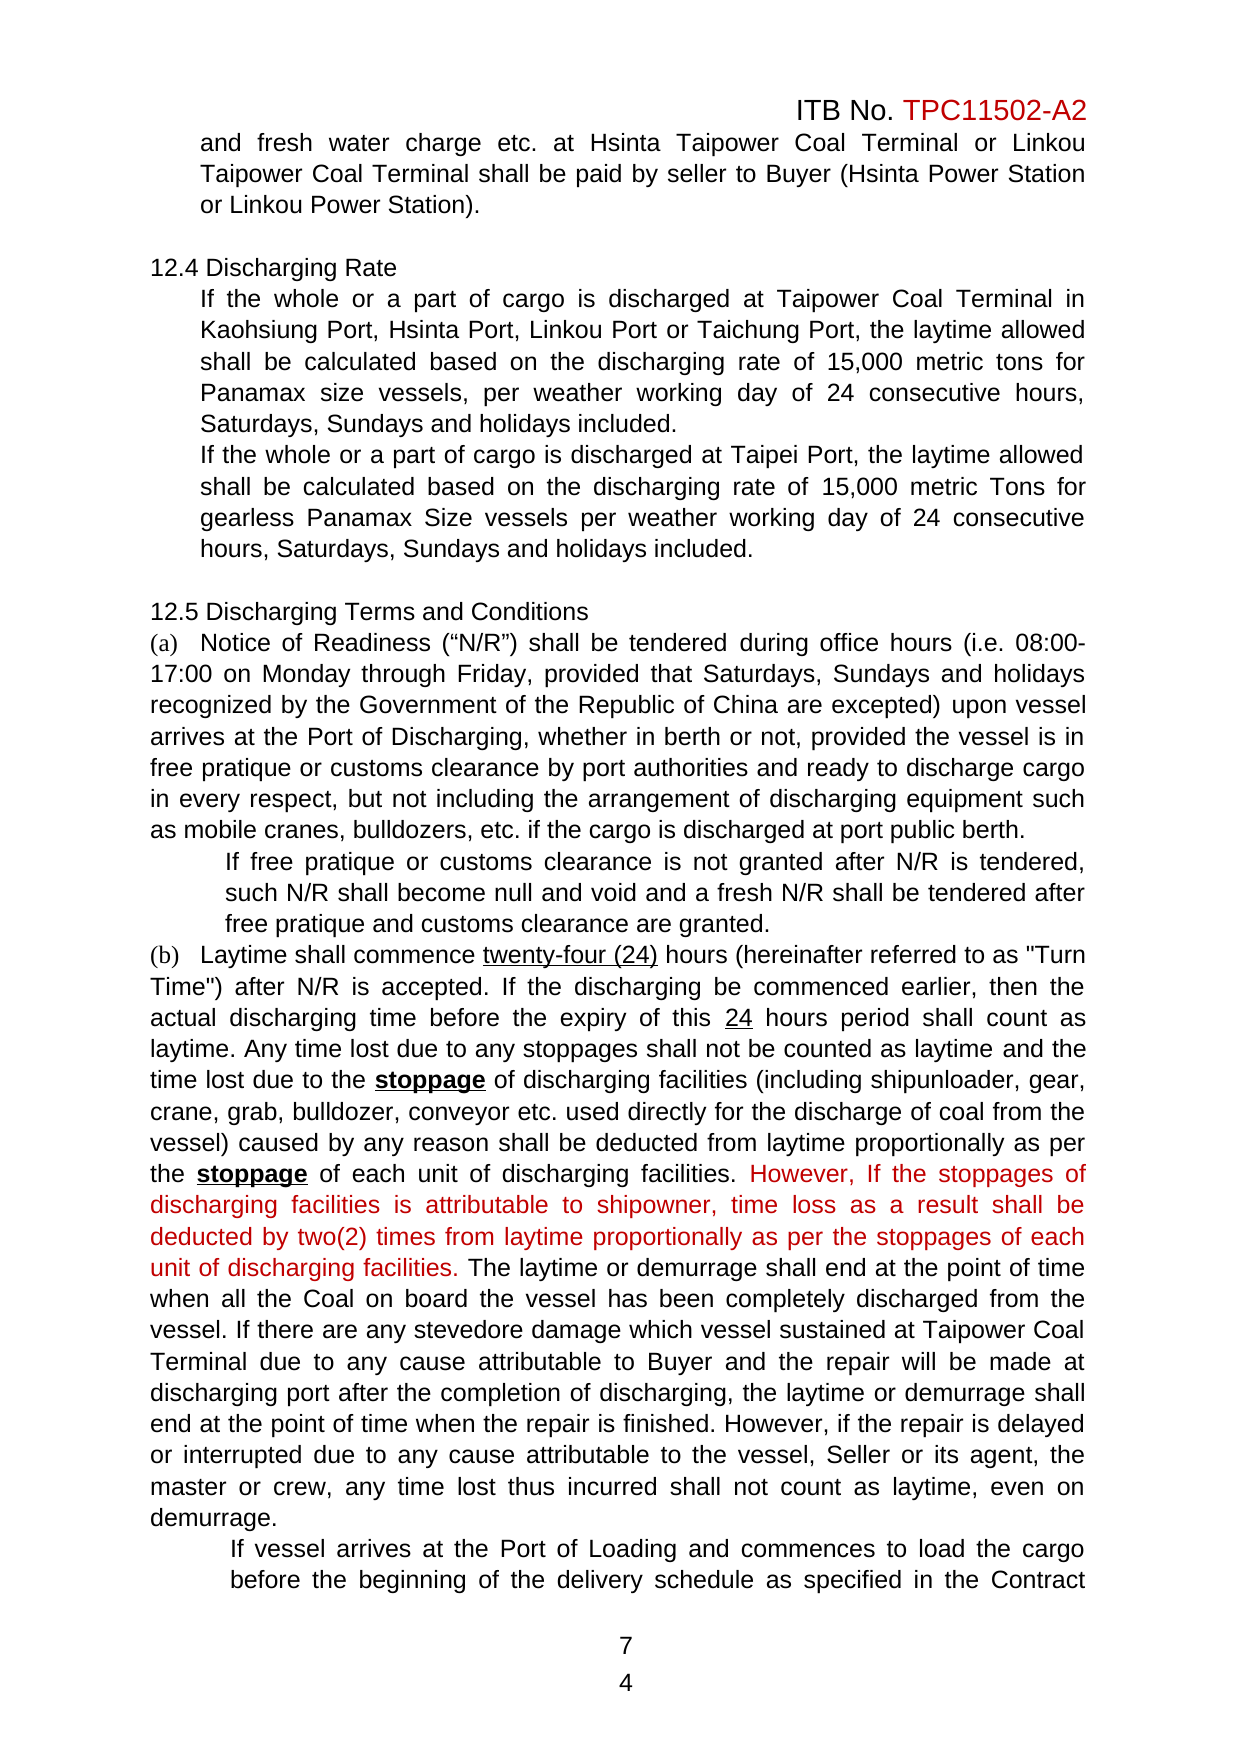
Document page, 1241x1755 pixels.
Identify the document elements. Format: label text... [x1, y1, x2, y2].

text and fresh water charge etc. at Hsinta Taipower Coal Terminal or Linkou Taipower Coal Terminal shall be paid by seller to Buyer (Hsinta Power Station or Linkou Power Station). [200, 126, 1087, 220]
list Notice of Readiness (“N/R”) shall be tendered during office hours (i.e. 08:00-17:00 on Monday through Friday, provided that Saturdays, Sundays and holidays recognized by the Government of the Republic of China are excepted) upon vessel arrives at the Port of Discharging, whether in berth or not, provided the vessel is in free pratique or customs clearance by port authorities and ready to discharge cargo in every respect, but not including the arrangement of discharging equipment such as mobile cranes, bulldozers, etc. if the cargo is discharged at port public berth. [150, 626, 1087, 845]
text If free pratique or customs clearance is not granted after N/R is tendered, such N/R shall become null and void and a fresh N/R shall be tendered after free pratique and customs clearance are granted. [225, 845, 1086, 939]
text 12.4 Discharging Rate [150, 251, 1086, 282]
text If vessel arrives at the Port of Loading and commences to load the cargo before the beginning of the delivery schedule as specified in the Contract [230, 1532, 1086, 1595]
text 12.5 Discharging Terms and Conditions [150, 595, 1086, 626]
text If the whole or a part of cargo is discharged at Taipei Port, the laytime allowed shall be calculated based on the discharging rate of 15,000 metric Tons for gearless Panamax Size vessels per weather working day of 24 consecutive hours, Saturdays, Sundays and holidays included. [200, 439, 1086, 564]
list Laytime shall commence twenty-four (24) hours (hereinafter referred to as "Turn Time") after N/R is accepted. If the discharging be commenced earlier, then the actual discharging time before the expiry of this 24 hours period shall count as laytime. Any time lost due to any stoppages shall not be counted as laytime and the time lost due to the stoppage of discharging facilities (including shipunloader, gear, crane, grab, bulldozer, conveyor etc. used directly for the discharge of coal from the vessel) caused by any reason shall be deducted from laytime proportionally as per the stoppage of each unit of discharging facilities. However, If the stoppages of discharging facilities is attributable to shipowner, time loss as a result shall be deducted by two(2) times from laytime proportionally as per the stoppages of each unit of discharging facilities. The laytime or demurrage shall end at the point of time when all the Coal on board the vessel has been completely discharged from the vessel. If there are any stevedore damage which vessel sustained at Taipower Coal Terminal due to any cause attributable to Buyer and the repair will be made at discharging port after the completion of discharging, the laytime or demurrage shall end at the point of time when the repair is finished. However, if the repair is delayed or interrupted due to any cause attributable to the vessel, Seller or its agent, the master or crew, any time lost thus incurred shall not count as laytime, even on demurrage. [150, 939, 1087, 1532]
text If the whole or a part of cargo is discharged at Taipower Coal Terminal in Kaohsiung Port, Hsinta Port, Linkou Port or Taichung Port, the laytime allowed shall be calculated based on the discharging rate of 15,000 metric tons for Panamax size vessels, per weather working day of 24 consecutive hours, Saturdays, Sundays and holidays included. [200, 282, 1086, 439]
